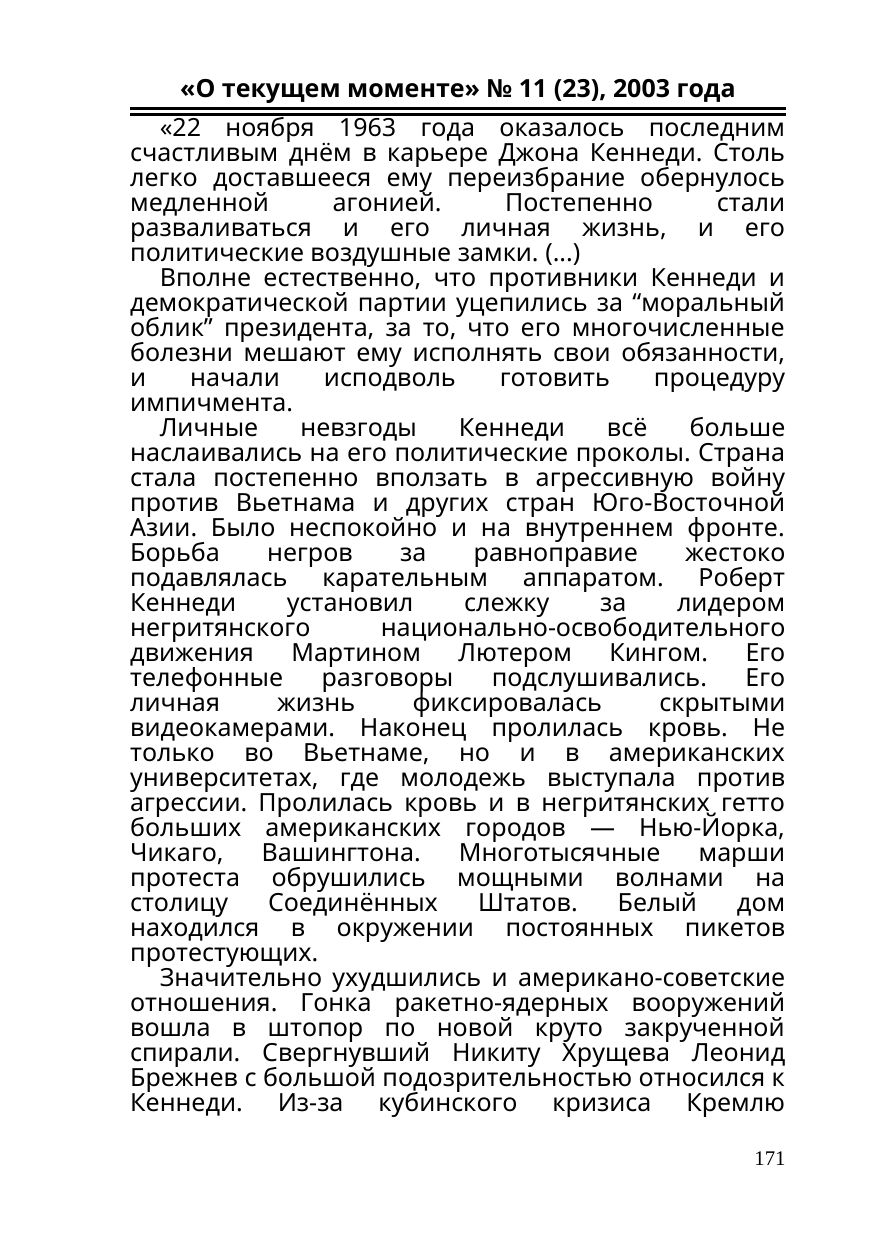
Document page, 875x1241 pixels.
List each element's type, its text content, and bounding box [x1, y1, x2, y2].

text Вполне естественно, что противники Кеннеди и демократической партии уцепились за “моральный облик” президента, за то, что его многочисленные болезни мешают ему исполнять свои обязанности, и начали исподволь готовить процедуру импичмента. [130, 266, 786, 416]
text «22 ноября 1963 года оказалось последним счастливым днём в карьере Джона Кеннеди. Столь легко доставшееся ему переизбрание обернулось медленной агонией. Постепенно стали разваливаться и его личная жизнь, и его политические воздушные замки. (...) [130, 116, 786, 266]
text Личные невзгоды Кеннеди всё больше наслаивались на его политические проколы. Страна стала постепенно вползать в агрессивную войну против Вьетнама и других стран Юго-Восточной Азии. Было неспокойно и на внутреннем фронте. Борьба негров за равноправие жестоко подавлялась карательным аппаратом. Роберт Кеннеди установил слежку за лидером негритянского национально-освободительного движения Мартином Лютером Кингом. Его телефонные разговоры подслушивались. Его личная жизнь фиксировалась скрытыми видеокамерами. Наконец пролилась кровь. Не только во Вьетнаме, но и в американских университетах, где молодежь выступала против агрессии. Пролилась кровь и в негритянских гетто больших американских городов — Нью-Йорка, Чикаго, Вашингтона. Многотысячные марши протеста обрушились мощными волнами на столицу Соединённых Штатов. Белый дом находился в окружении постоянных пикетов протестующих. [130, 416, 786, 966]
text Значительно ухудшились и американо-советские отношения. Гонка ракетно-ядерных вооружений вошла в штопор по новой круто закрученной спирали. Свергнувший Никиту Хрущева Леонид Брежнев с большой подозрительностью относился к Кеннеди. Из-за кубинского кризиса Кремлю [130, 966, 786, 1116]
